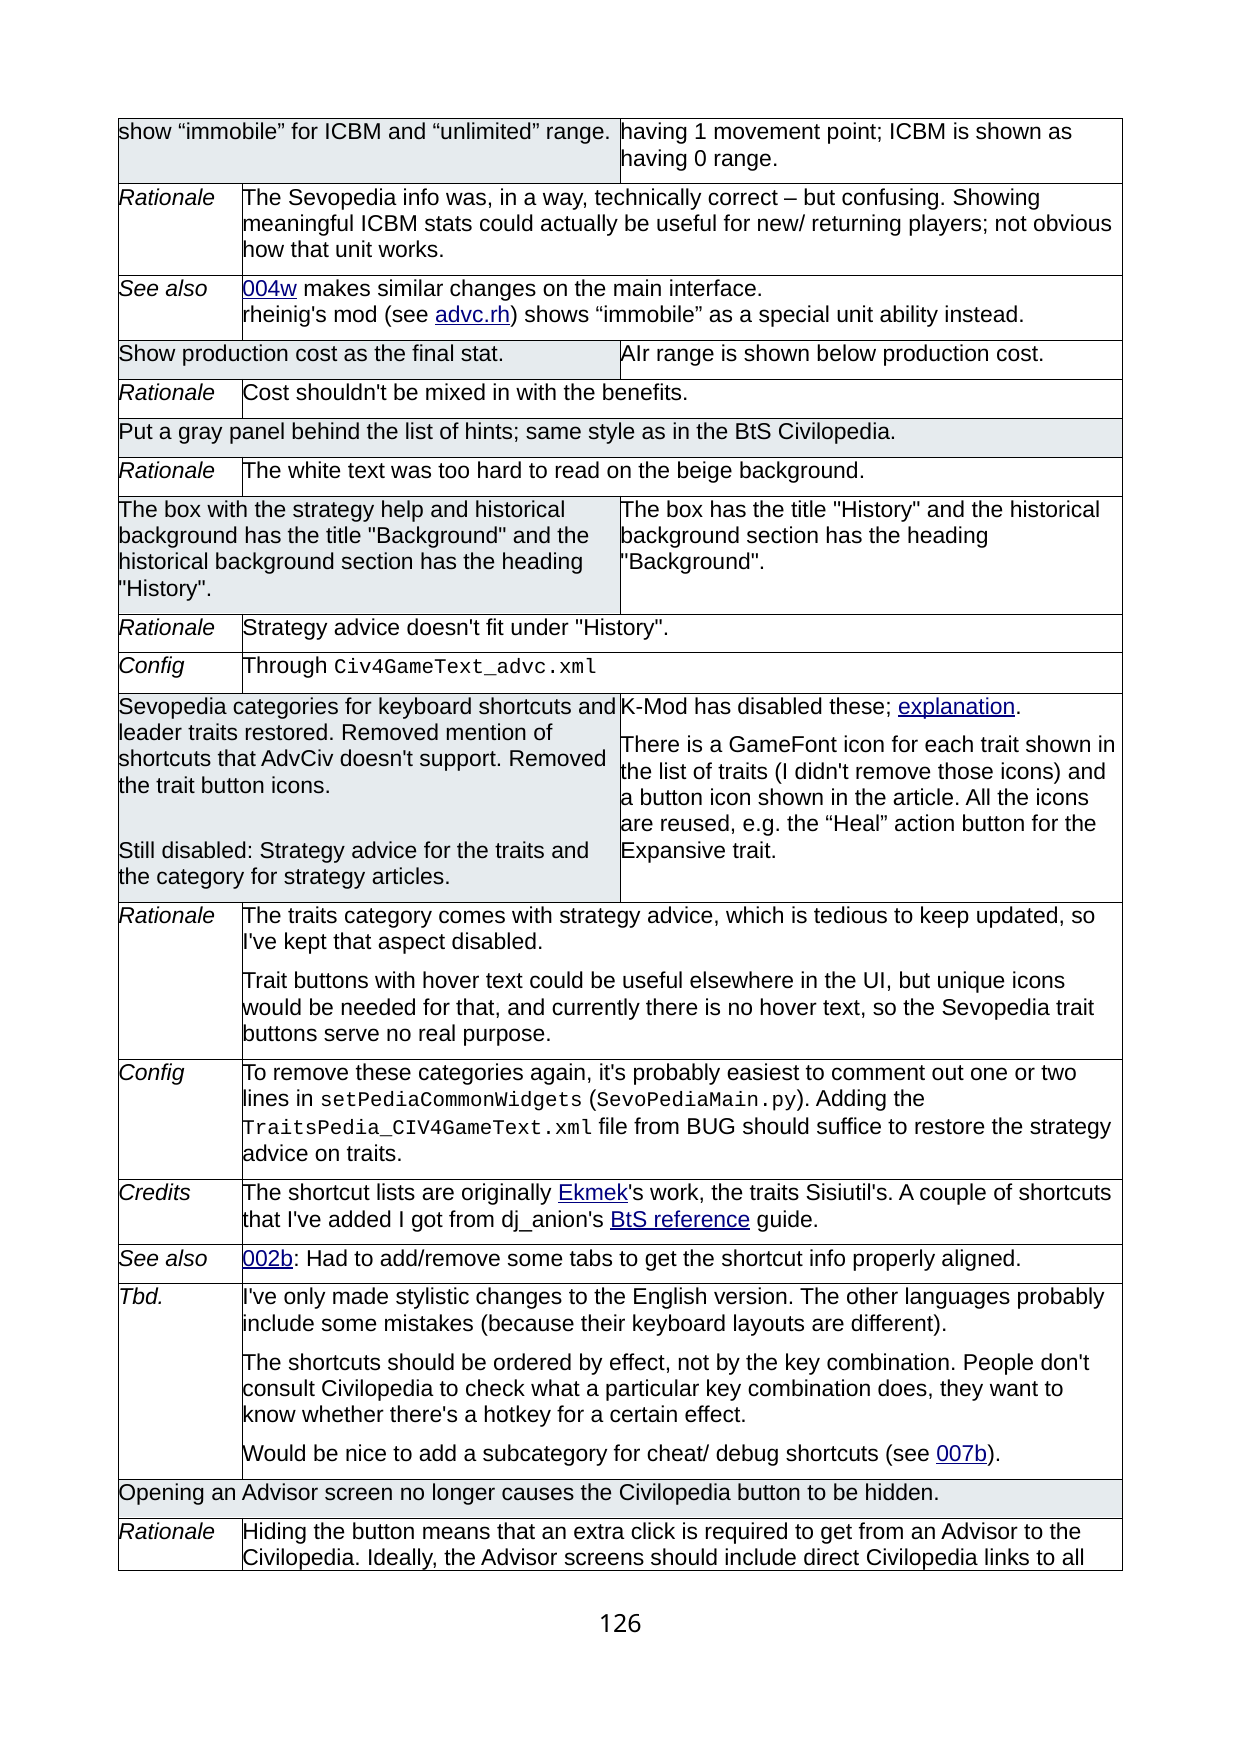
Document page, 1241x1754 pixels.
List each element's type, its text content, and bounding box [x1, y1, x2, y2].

table_cell Credits [119, 1180, 242, 1244]
table_cell 002b: Had to add/remove some tabs to get the shortcut info properly aligned. [243, 1245, 1122, 1283]
table_cell The white text was too hard to read on the beige background. [243, 458, 1122, 496]
table_cell AIr range is shown below production cost. [621, 341, 1122, 379]
table_cell See also [119, 1245, 242, 1283]
table_cell Config [119, 653, 242, 692]
table_cell The box has the title "History" and the historical background section has the heading "Background". [621, 497, 1122, 613]
table_cell I've only made stylistic changes to the English version. The other languages probably include some mistakes (because their keyboard layouts are different). The shortcuts should be ordered by effect, not by the key combination. People don't consult Civilopedia to check what a particular key combination does, they want to know whether there's a hotkey for a certain effect. Would be nice to add a subcategory for cheat/ debug shortcuts (see 007b). [243, 1284, 1122, 1479]
table_cell Tbd. [119, 1284, 242, 1479]
table_cell Config [119, 1060, 242, 1179]
table_cell The shortcut lists are originally Ekmek's work, the traits Sisiutil's. A couple of shortcuts that I've added I got from dj_anion's BtS reference guide. [243, 1180, 1122, 1244]
table_cell Strategy advice doesn't fit under "History". [243, 615, 1122, 652]
table_cell 004w makes similar changes on the main interface. rheinig's mod (see advc.rh) shows “immobile” as a special unit ability instead. [243, 276, 1122, 340]
table_cell See also [119, 276, 242, 340]
table_cell Rationale [119, 615, 242, 652]
table_cell Rationale [119, 184, 242, 275]
table_cell Rationale [119, 380, 242, 418]
table_cell The Sevopedia info was, in a way, technically correct – but confusing. Showing meaningful ICBM stats could actually be useful for new/ returning players; not obvious how that unit works. [243, 184, 1122, 275]
table_cell K-Mod has disabled these; explanation. There is a GameFont icon for each trait shown in the list of traits (I didn't remove those icons) and a button icon shown in the article. All the icons are reused, e.g. the “Heal” action button for the Expansive trait. [621, 694, 1122, 902]
table_cell Rationale [119, 1519, 242, 1570]
table_cell Rationale [119, 458, 242, 496]
table_cell show “immobile” for ICBM and “unlimited” range. [119, 119, 620, 183]
table_cell Through Civ4GameText_advc.xml [243, 653, 1122, 692]
table_cell Hiding the button means that an extra click is required to get from an Advisor to the Civilopedia. Ideally, the Advisor screens should include direct Civilopedia links to all [243, 1519, 1122, 1570]
table_cell Show production cost as the final stat. [119, 341, 620, 379]
table_cell Sevopedia categories for keyboard shortcuts and leader traits restored. Removed mention of shortcuts that AdvCiv doesn't support. Removed the trait button icons. Still disabled: Strategy advice for the traits and the category for strategy articles. [119, 694, 620, 902]
table_cell having 1 movement point; ICBM is shown as having 0 range. [621, 119, 1122, 183]
table_cell To remove these categories again, it's probably easiest to comment out one or two lines in setPediaCommonWidgets (SevoPediaMain.py). Adding the TraitsPedia_CIV4GameText.xml file from BUG should suffice to restore the strategy advice on traits. [243, 1060, 1122, 1179]
table_cell Cost shouldn't be mixed in with the benefits. [243, 380, 1122, 418]
table_cell Opening an Advisor screen no longer causes the Civilopedia button to be hidden. [119, 1480, 1122, 1517]
table_cell Put a gray panel behind the list of hints; same style as in the BtS Civilopedia. [119, 419, 1122, 457]
table_cell The traits category comes with strategy advice, which is tedious to keep updated, so I've kept that aspect disabled. Trait buttons with hover text could be useful elsewhere in the UI, but unique icons would be needed for that, and currently there is no hover text, so the Sevopedia trait buttons serve no real purpose. [243, 903, 1122, 1058]
table_cell The box with the strategy help and historical background has the title "Background" and the historical background section has the heading "History". [119, 497, 620, 613]
table_cell Rationale [119, 903, 242, 1058]
